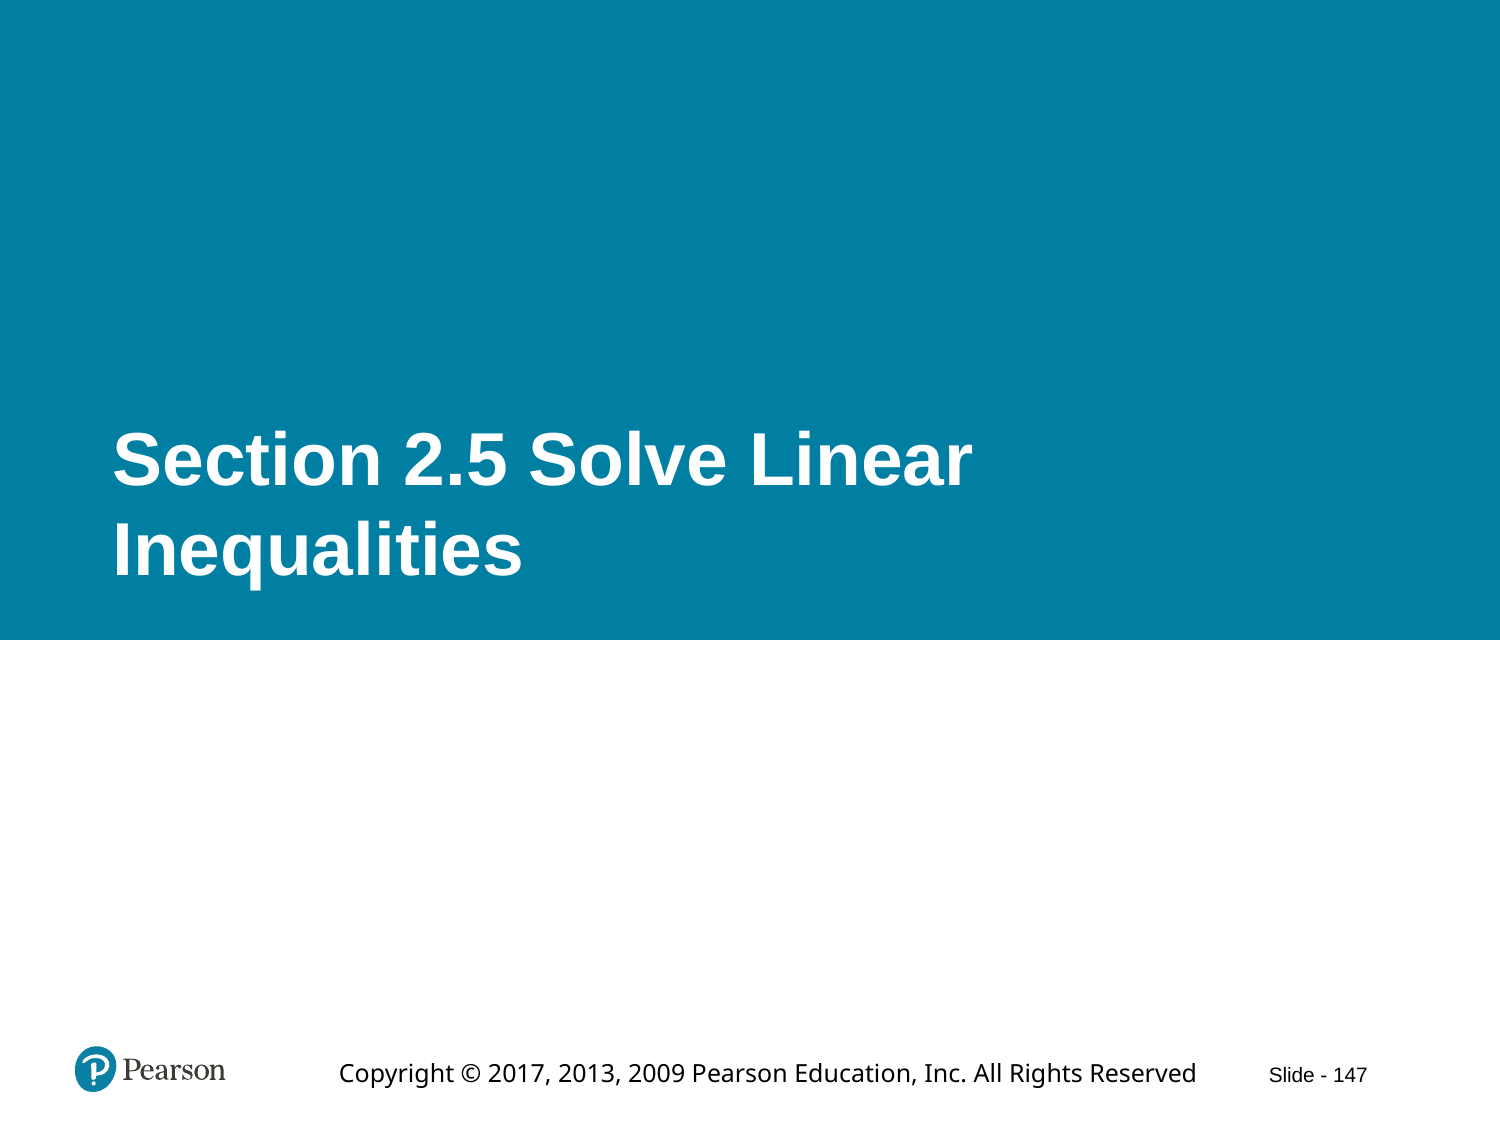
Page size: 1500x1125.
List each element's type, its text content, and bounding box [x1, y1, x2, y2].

title Section 2.5 Solve Linear Inequalities [112, 125, 1388, 591]
